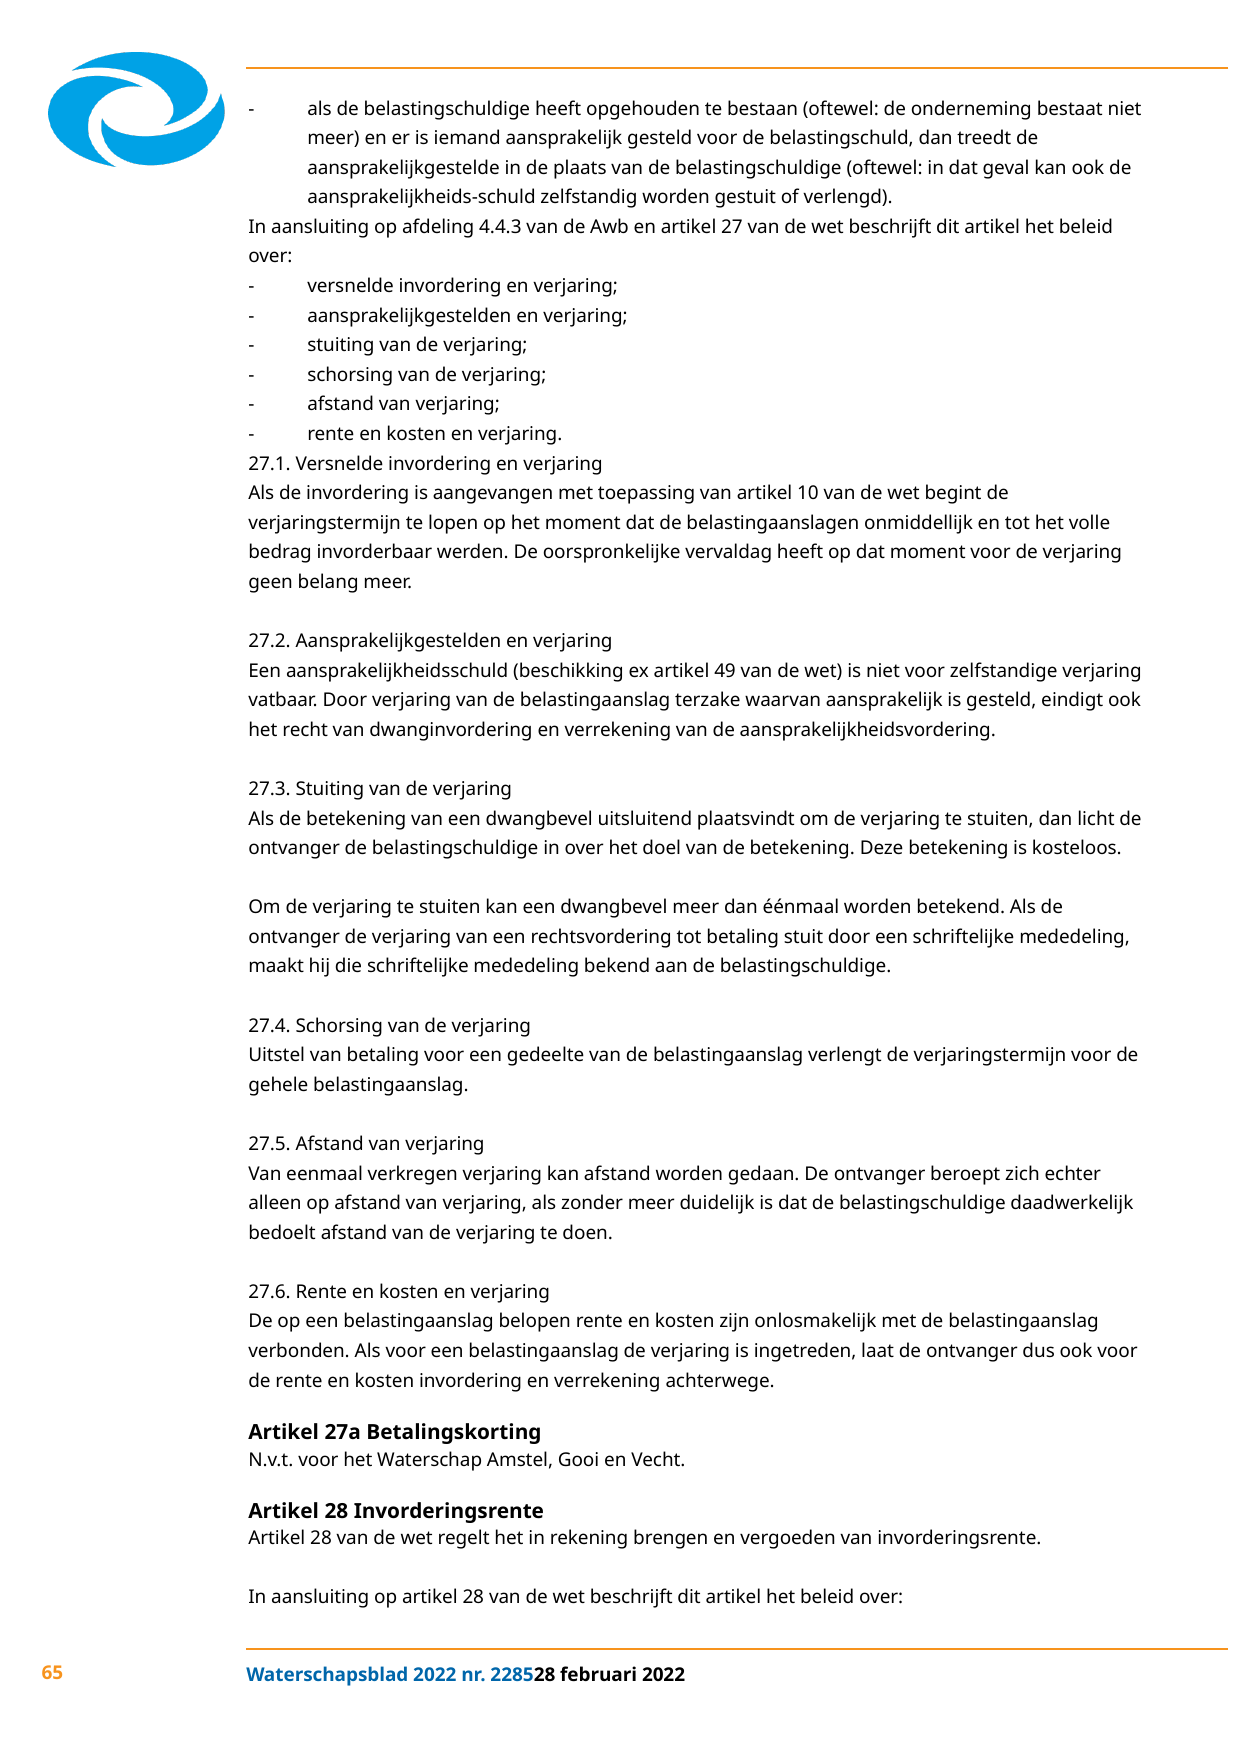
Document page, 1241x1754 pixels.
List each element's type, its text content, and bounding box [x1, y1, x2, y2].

text N.v.t. voor het Waterschap Amstel, Gooi en Vecht. [248, 1446, 1152, 1471]
picture [41, 47, 231, 172]
text Als de invordering is aangevangen met toepassing van artikel 10 van de wet begint de verjaringstermijn te lopen op het moment dat de belastingaanslagen onmiddellijk en tot het volle bedrag invorderbaar werden. De oorspronkelijke vervaldag heeft op dat moment voor de verjaring geen belang meer. [248, 479, 1152, 594]
text Als de betekening van een dwangbevel uitsluitend plaatsvindt om de verjaring te stuiten, dan licht de ontvanger de belastingschuldige in over het doel van de betekening. Deze betekening is kosteloos. [248, 805, 1152, 860]
text In aansluiting op afdeling 4.4.3 van de Awb en artikel 27 van de wet beschrijft dit artikel het beleid over: [248, 213, 1152, 268]
text 27.2. Aansprakelijkgestelden en verjaring [248, 627, 1152, 653]
text Artikel 28 van de wet regelt het in rekening brengen en vergoeden van invorderingsrente. [248, 1524, 1152, 1550]
text 27.6. Rente en kosten en verjaring [248, 1278, 1152, 1304]
text 27.3. Stuiting van de verjaring [248, 775, 1152, 801]
list schorsing van de verjaring; [248, 361, 1152, 387]
text 27.5. Afstand van verjaring [248, 1130, 1152, 1156]
list aansprakelijkgestelden en verjaring; [248, 302, 1152, 328]
text De op een belastingaanslag belopen rente en kosten zijn onlosmakelijk met de belastingaanslag verbonden. Als voor een belastingaanslag de verjaring is ingetreden, laat de ontvanger dus ook voor de rente en kosten invordering en verrekening achterwege. [248, 1308, 1152, 1393]
list stuiting van de verjaring; [248, 331, 1152, 357]
list als de belastingschuldige heeft opgehouden te bestaan (oftewel: de onderneming bestaat niet meer) en er is iemand aansprakelijk gesteld voor de belastingschuld, dan treedt de aansprakelijkgestelde in de plaats van de belastingschuldige (oftewel: in dat geval kan ook de aansprakelijkheids-schuld zelfstandig worden gestuit of verlengd). [248, 95, 1152, 209]
text Artikel 28 Invorderingsrente [248, 1496, 1152, 1524]
list afstand van verjaring; [248, 391, 1152, 416]
text Een aansprakelijkheidsschuld (beschikking ex artikel 49 van de wet) is niet voor zelfstandige verjaring vatbaar. Door verjaring van de belastingaanslag terzake waarvan aansprakelijk is gesteld, eindigt ook het recht van dwanginvordering en verrekening van de aansprakelijkheidsvordering. [248, 657, 1152, 742]
list rente en kosten en verjaring. [248, 420, 1152, 446]
text Artikel 27a Betalingskorting [248, 1417, 1152, 1446]
text 27.4. Schorsing van de verjaring [248, 1012, 1152, 1038]
list versnelde invordering en verjaring; [248, 272, 1152, 298]
text Uitstel van betaling voor een gedeelte van de belastingaanslag verlengt de verjaringstermijn voor de gehele belastingaanslag. [248, 1041, 1152, 1097]
text In aansluiting op artikel 28 van de wet beschrijft dit artikel het beleid over: [248, 1584, 1152, 1609]
text Van eenmaal verkregen verjaring kan afstand worden gedaan. De ontvanger beroept zich echter alleen op afstand van verjaring, als zonder meer duidelijk is dat de belastingschuldige daadwerkelijk bedoelt afstand van de verjaring te doen. [248, 1160, 1152, 1245]
text Om de verjaring te stuiten kan een dwangbevel meer dan éénmaal worden betekend. Als de ontvanger de verjaring van een rechtsvordering tot betaling stuit door een schriftelijke mededeling, maakt hij die schriftelijke mededeling bekend aan de belastingschuldige. [248, 893, 1152, 978]
text 27.1. Versnelde invordering en verjaring [248, 450, 1152, 476]
